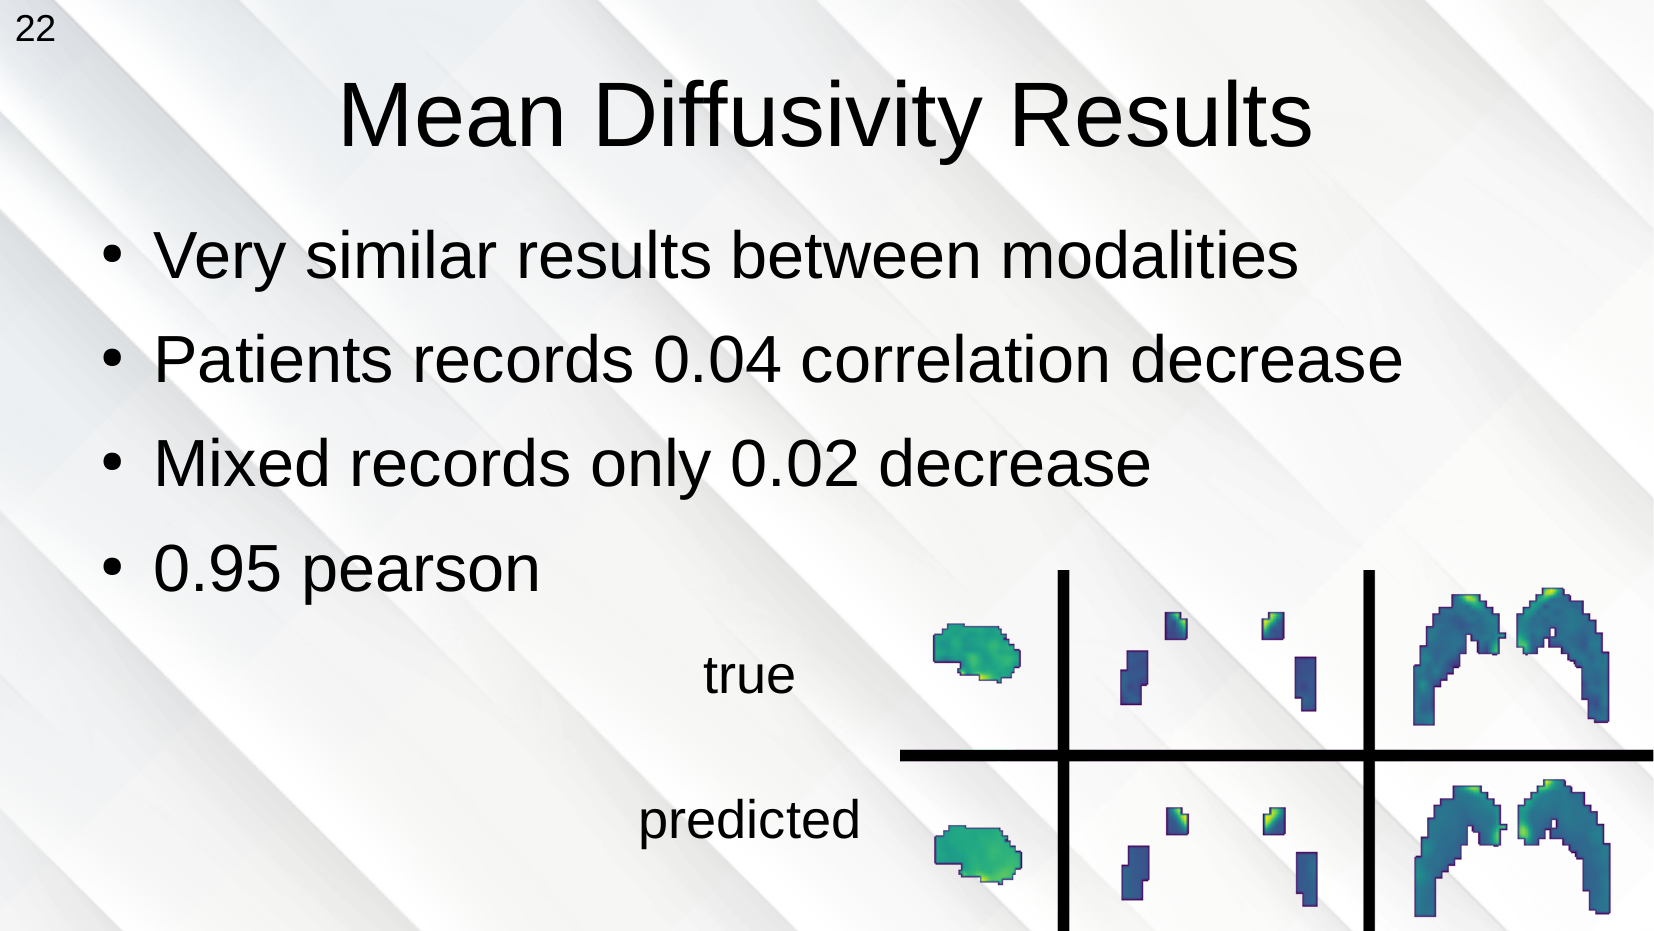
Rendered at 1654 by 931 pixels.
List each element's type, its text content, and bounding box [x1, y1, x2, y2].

text_box true predicted [600, 637, 900, 901]
list Very similar results between modalities Patients records 0.04 correlation decrease Mixed records only 0.02 decrease 0.95 pearson [82, 217, 1571, 863]
title Mean Diffusivity Results [82, 37, 1571, 193]
picture [0, 0, 1654, 931]
